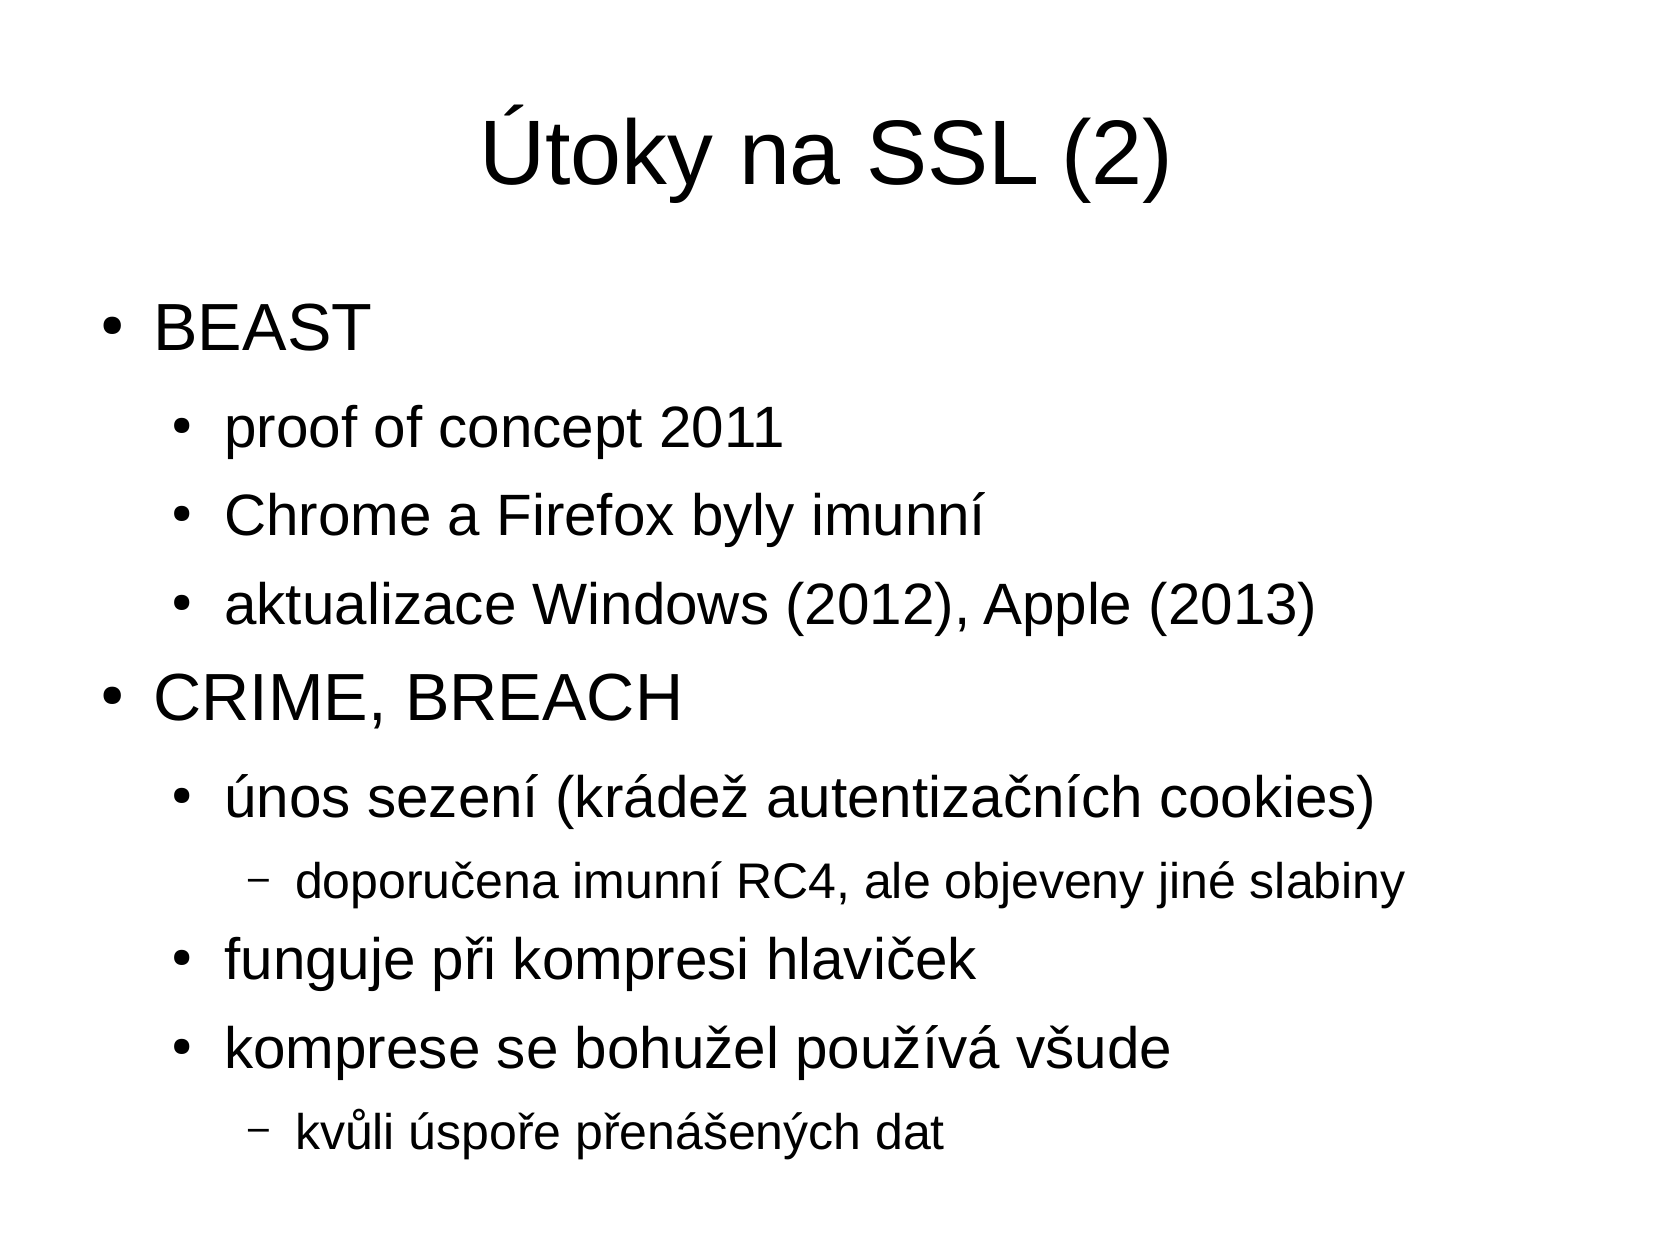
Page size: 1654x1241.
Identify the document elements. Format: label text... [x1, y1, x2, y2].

title Útoky na SSL (2) [82, 49, 1571, 257]
list BEAST proof of concept 2011 Chrome a Firefox byly imunní aktualizace Windows (2012), Apple (2013) CRIME, BREACH únos sezení (krádež autentizačních cookies) doporučena imunní RC4, ale objeveny jiné slabiny funguje při kompresi hlaviček komprese se bohužel používá všude kvůli úspoře přenášených dat [82, 290, 1571, 1160]
